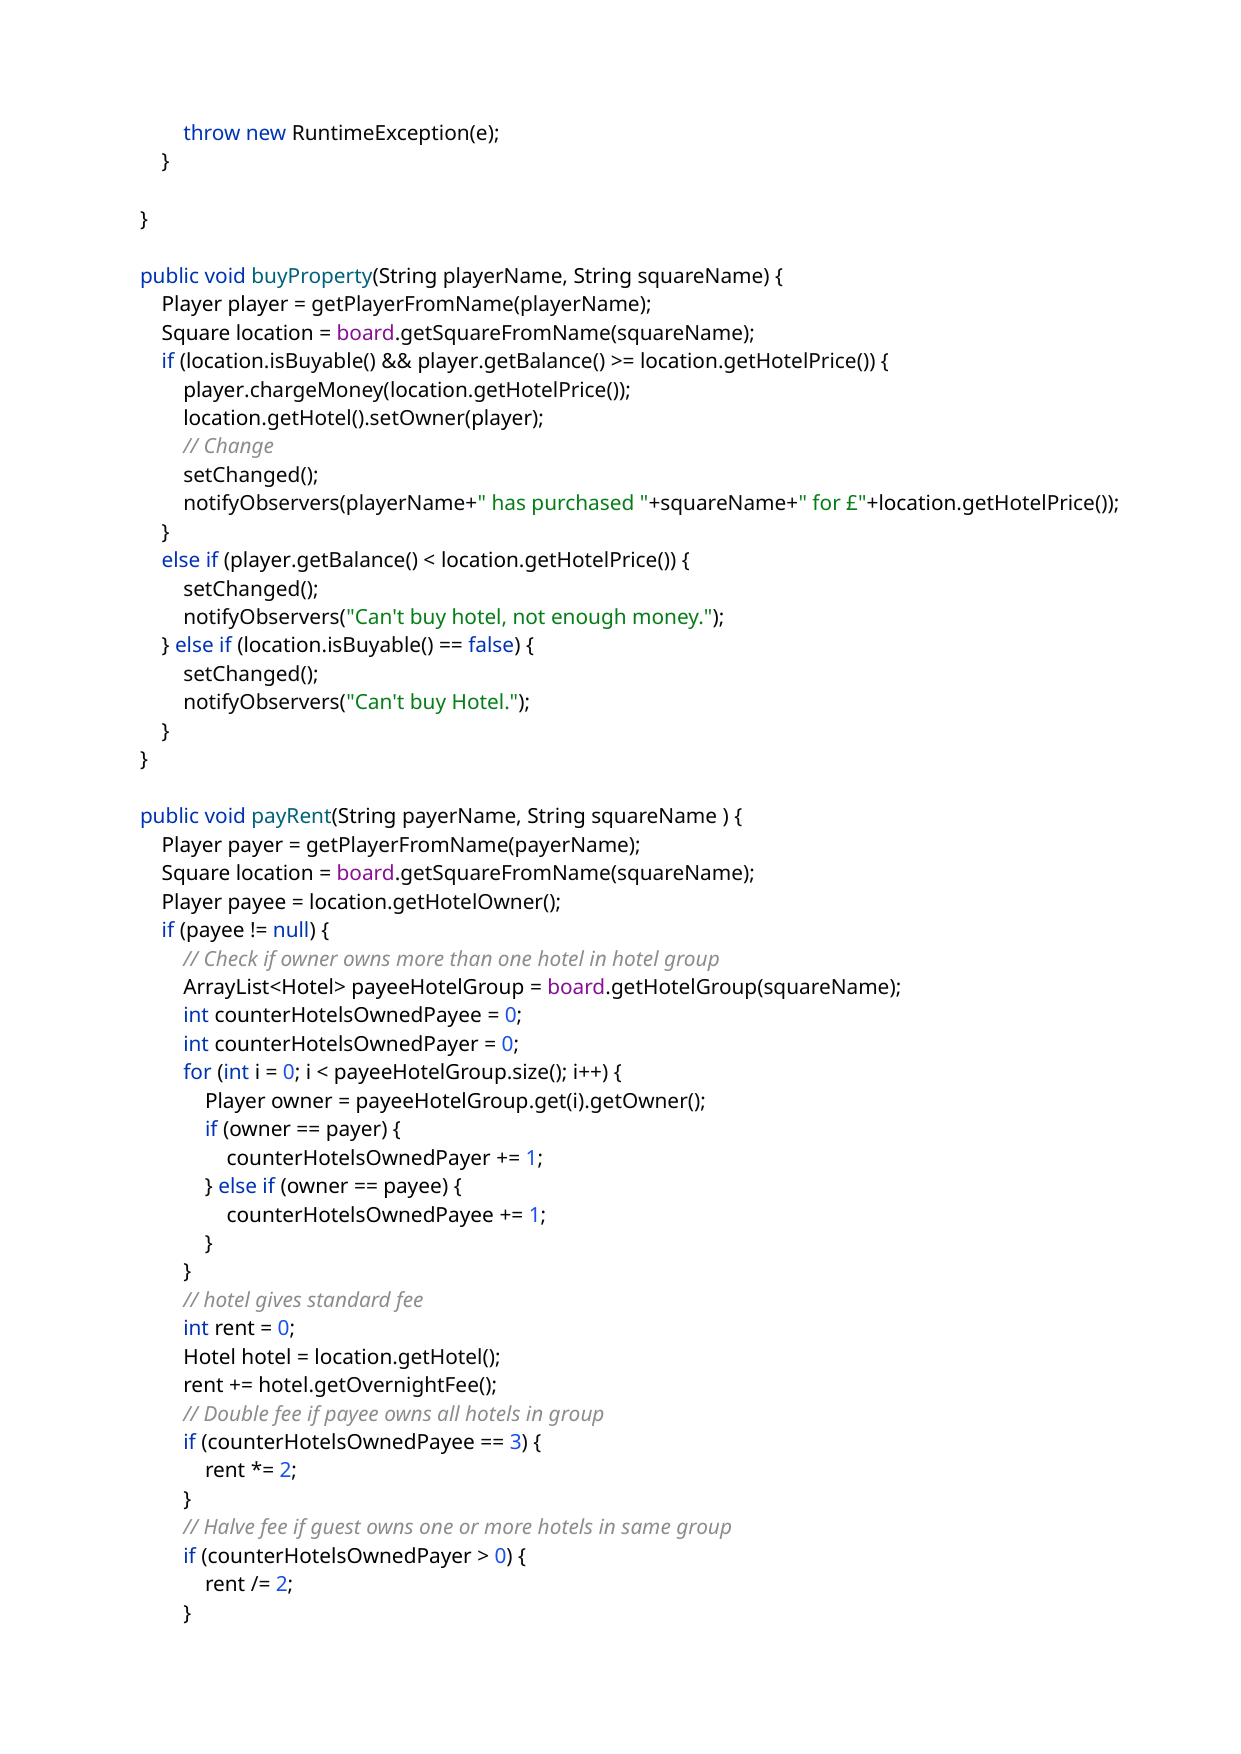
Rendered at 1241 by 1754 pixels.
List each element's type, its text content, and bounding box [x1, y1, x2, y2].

text throw new RuntimeException(e); } } public void buyProperty(String playerName, String squareName) { Player player = getPlayerFromName(playerName); Square location = board.getSquareFromName(squareName); if (location.isBuyable() && player.getBalance() >= location.getHotelPrice()) { player.chargeMoney(location.getHotelPrice()); location.getHotel().setOwner(player); // Change setChanged(); notifyObservers(playerName+" has purchased "+squareName+" for £"+location.getHotelPrice()); } else if (player.getBalance() < location.getHotelPrice()) { setChanged(); notifyObservers("Can't buy hotel, not enough money."); } else if (location.isBuyable() == false) { setChanged(); notifyObservers("Can't buy Hotel."); } } public void payRent(String payerName, String squareName ) { Player payer = getPlayerFromName(payerName); Square location = board.getSquareFromName(squareName); Player payee = location.getHotelOwner(); if (payee != null) { // Check if owner owns more than one hotel in hotel group ArrayList<Hotel> payeeHotelGroup = board.getHotelGroup(squareName); int counterHotelsOwnedPayee = 0; int counterHotelsOwnedPayer = 0; for (int i = 0; i < payeeHotelGroup.size(); i++) { Player owner = payeeHotelGroup.get(i).getOwner(); if (owner == payer) { counterHotelsOwnedPayer += 1; } else if (owner == payee) { counterHotelsOwnedPayee += 1; } } // hotel gives standard fee int rent = 0; Hotel hotel = location.getHotel(); rent += hotel.getOvernightFee(); // Double fee if payee owns all hotels in group if (counterHotelsOwnedPayee == 3) { rent *= 2; } // Halve fee if guest owns one or more hotels in same group if (counterHotelsOwnedPayer > 0) { rent /= 2; } [118, 118, 1122, 1626]
